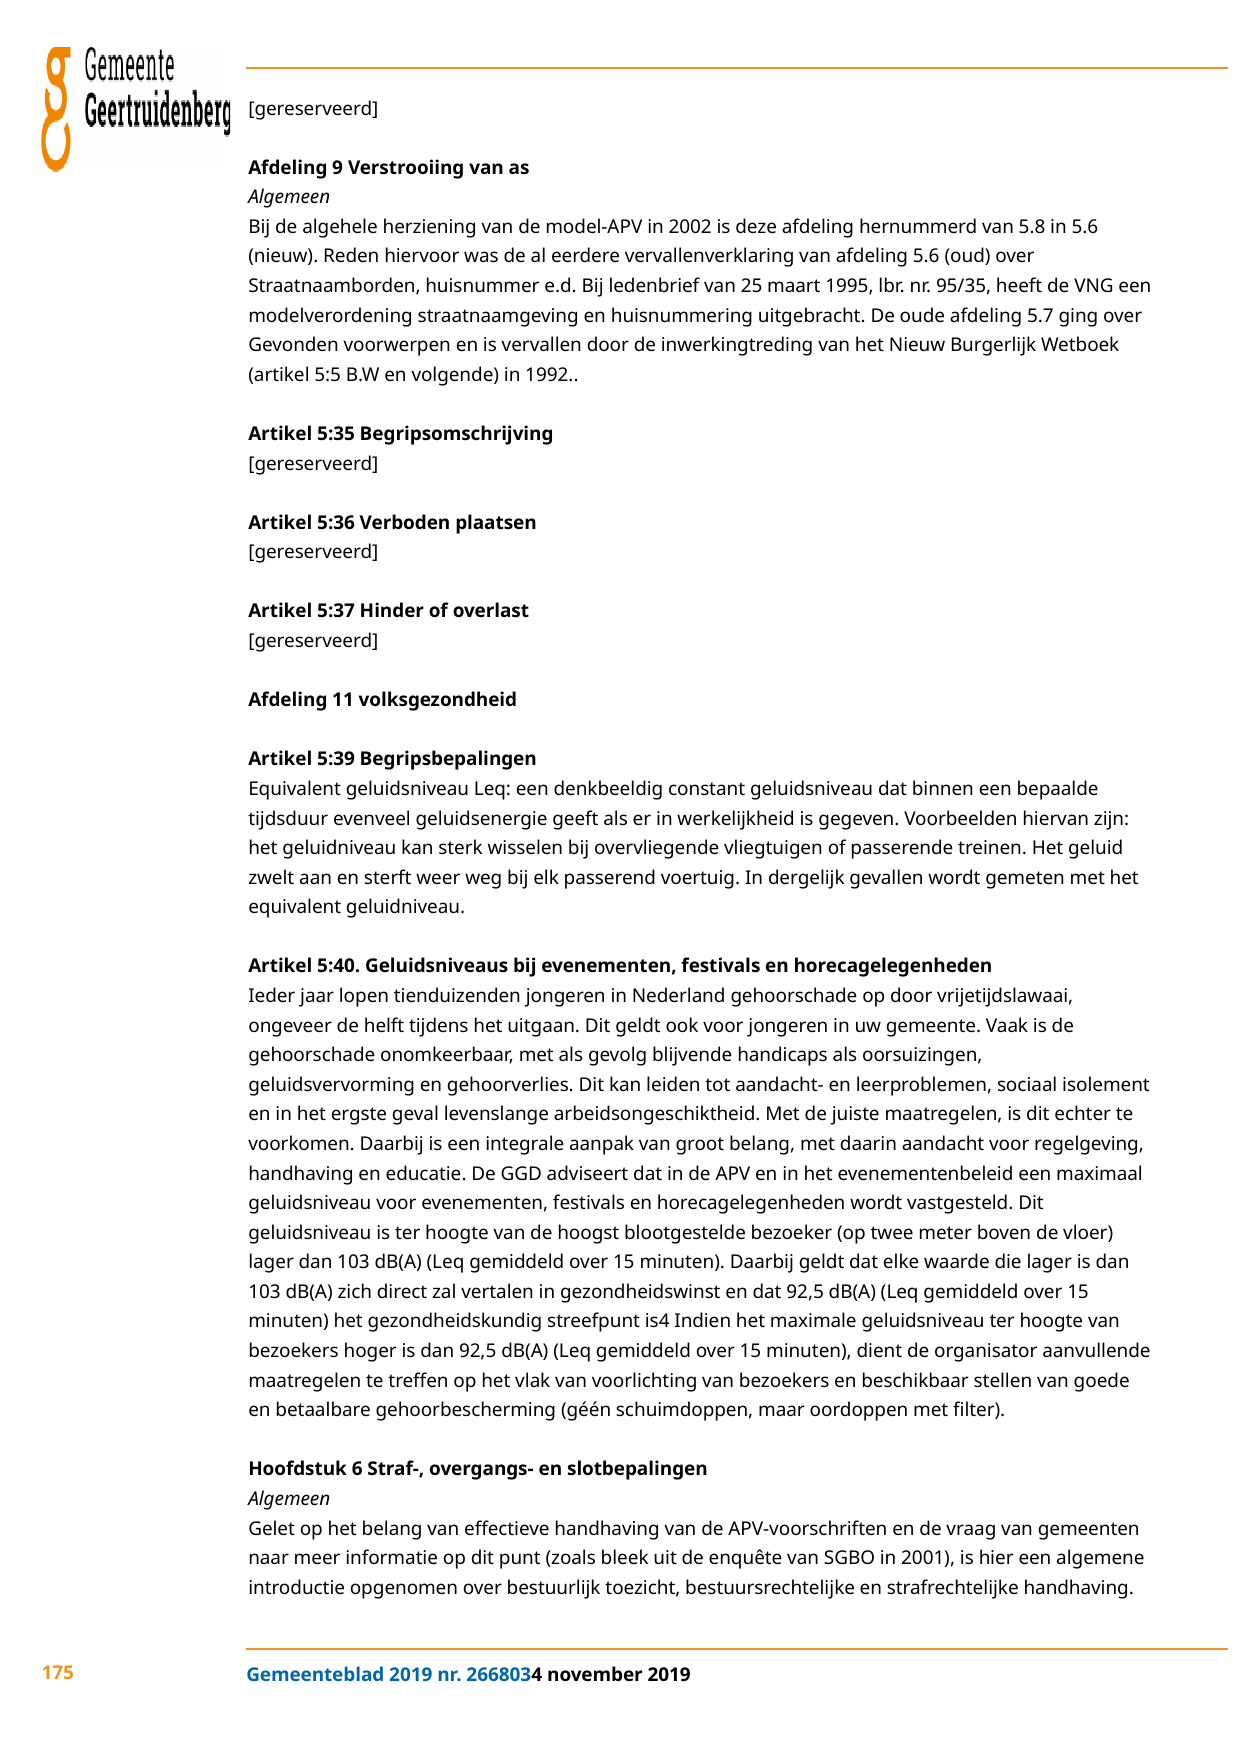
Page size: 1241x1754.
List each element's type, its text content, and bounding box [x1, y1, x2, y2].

text Bij de algehele herziening van de model-APV in 2002 is deze afdeling hernummerd van 5.8 in 5.6 (nieuw). Reden hiervoor was de al eerdere vervallenverklaring van afdeling 5.6 (oud) over Straatnaamborden, huisnummer e.d. Bij ledenbrief van 25 maart 1995, lbr. nr. 95/35, heeft de VNG een modelverordening straatnaamgeving en huisnummering uitgebracht. De oude afdeling 5.7 ging over Gevonden voorwerpen en is vervallen door de inwerkingtreding van het Nieuw Burgerlijk Wetboek (artikel 5:5 B.W en volgende) in 1992.. [248, 213, 1152, 387]
text Algemeen [248, 1485, 1152, 1511]
text Hoofdstuk 6 Straf-, overgangs- en slotbepalingen [248, 1456, 1152, 1481]
text [gereserveerd] [248, 538, 1152, 564]
text Artikel 5:37 Hinder of overlast [248, 598, 1152, 623]
text Artikel 5:35 Begripsomschrijving [248, 420, 1152, 446]
text Equivalent geluidsniveau Leq: een denkbeeldig constant geluidsniveau dat binnen een bepaalde tijdsduur evenveel geluidsenergie geeft als er in werkelijkheid is gegeven. Voorbeelden hiervan zijn: het geluidniveau kan sterk wisselen bij overvliegende vliegtuigen of passerende treinen. Het geluid zwelt aan en sterft weer weg bij elk passerend voertuig. In dergelijk gevallen wordt gemeten met het equivalent geluidniveau. [248, 775, 1152, 919]
text Artikel 5:36 Verboden plaatsen [248, 509, 1152, 535]
text [gereserveerd] [248, 627, 1152, 653]
text Algemeen [248, 183, 1152, 209]
text [gereserveerd] [248, 95, 1152, 121]
picture [41, 47, 231, 172]
text Afdeling 9 Verstrooiing van as [248, 154, 1152, 180]
text Afdeling 11 volksgezondheid [248, 686, 1152, 712]
text [gereserveerd] [248, 450, 1152, 476]
text Artikel 5:40. Geluidsniveaus bij evenementen, festivals en horecagelegenheden [248, 953, 1152, 978]
text Ieder jaar lopen tienduizenden jongeren in Nederland gehoorschade op door vrijetijdslawaai, ongeveer de helft tijdens het uitgaan. Dit geldt ook voor jongeren in uw gemeente. Vaak is de gehoorschade onomkeerbaar, met als gevolg blijvende handicaps als oorsuizingen, geluidsvervorming en gehoorverlies. Dit kan leiden tot aandacht- en leerproblemen, sociaal isolement en in het ergste geval levenslange arbeidsongeschiktheid. Met de juiste maatregelen, is dit echter te voorkomen. Daarbij is een integrale aanpak van groot belang, met daarin aandacht voor regelgeving, handhaving en educatie. De GGD adviseert dat in de APV en in het evenementenbeleid een maximaal geluidsniveau voor evenementen, festivals en horecagelegenheden wordt vastgesteld. Dit geluidsniveau is ter hoogte van de hoogst blootgestelde bezoeker (op twee meter boven de vloer) lager dan 103 dB(A) (Leq gemiddeld over 15 minuten). Daarbij geldt dat elke waarde die lager is dan 103 dB(A) zich direct zal vertalen in gezondheidswinst en dat 92,5 dB(A) (Leq gemiddeld over 15 minuten) het gezondheidskundig streefpunt is4 Indien het maximale geluidsniveau ter hoogte van bezoekers hoger is dan 92,5 dB(A) (Leq gemiddeld over 15 minuten), dient de organisator aanvullende maatregelen te treffen op het vlak van voorlichting van bezoekers en beschikbaar stellen van goede en betaalbare gehoorbescherming (géén schuimdoppen, maar oordoppen met filter). [248, 982, 1152, 1422]
text Gelet op het belang van effectieve handhaving van de APV-voorschriften en de vraag van gemeenten naar meer informatie op dit punt (zoals bleek uit de enquête van SGBO in 2001), is hier een algemene introductie opgenomen over bestuurlijk toezicht, bestuursrechtelijke en strafrechtelijke handhaving. [248, 1515, 1152, 1600]
text Artikel 5:39 Begripsbepalingen [248, 746, 1152, 771]
